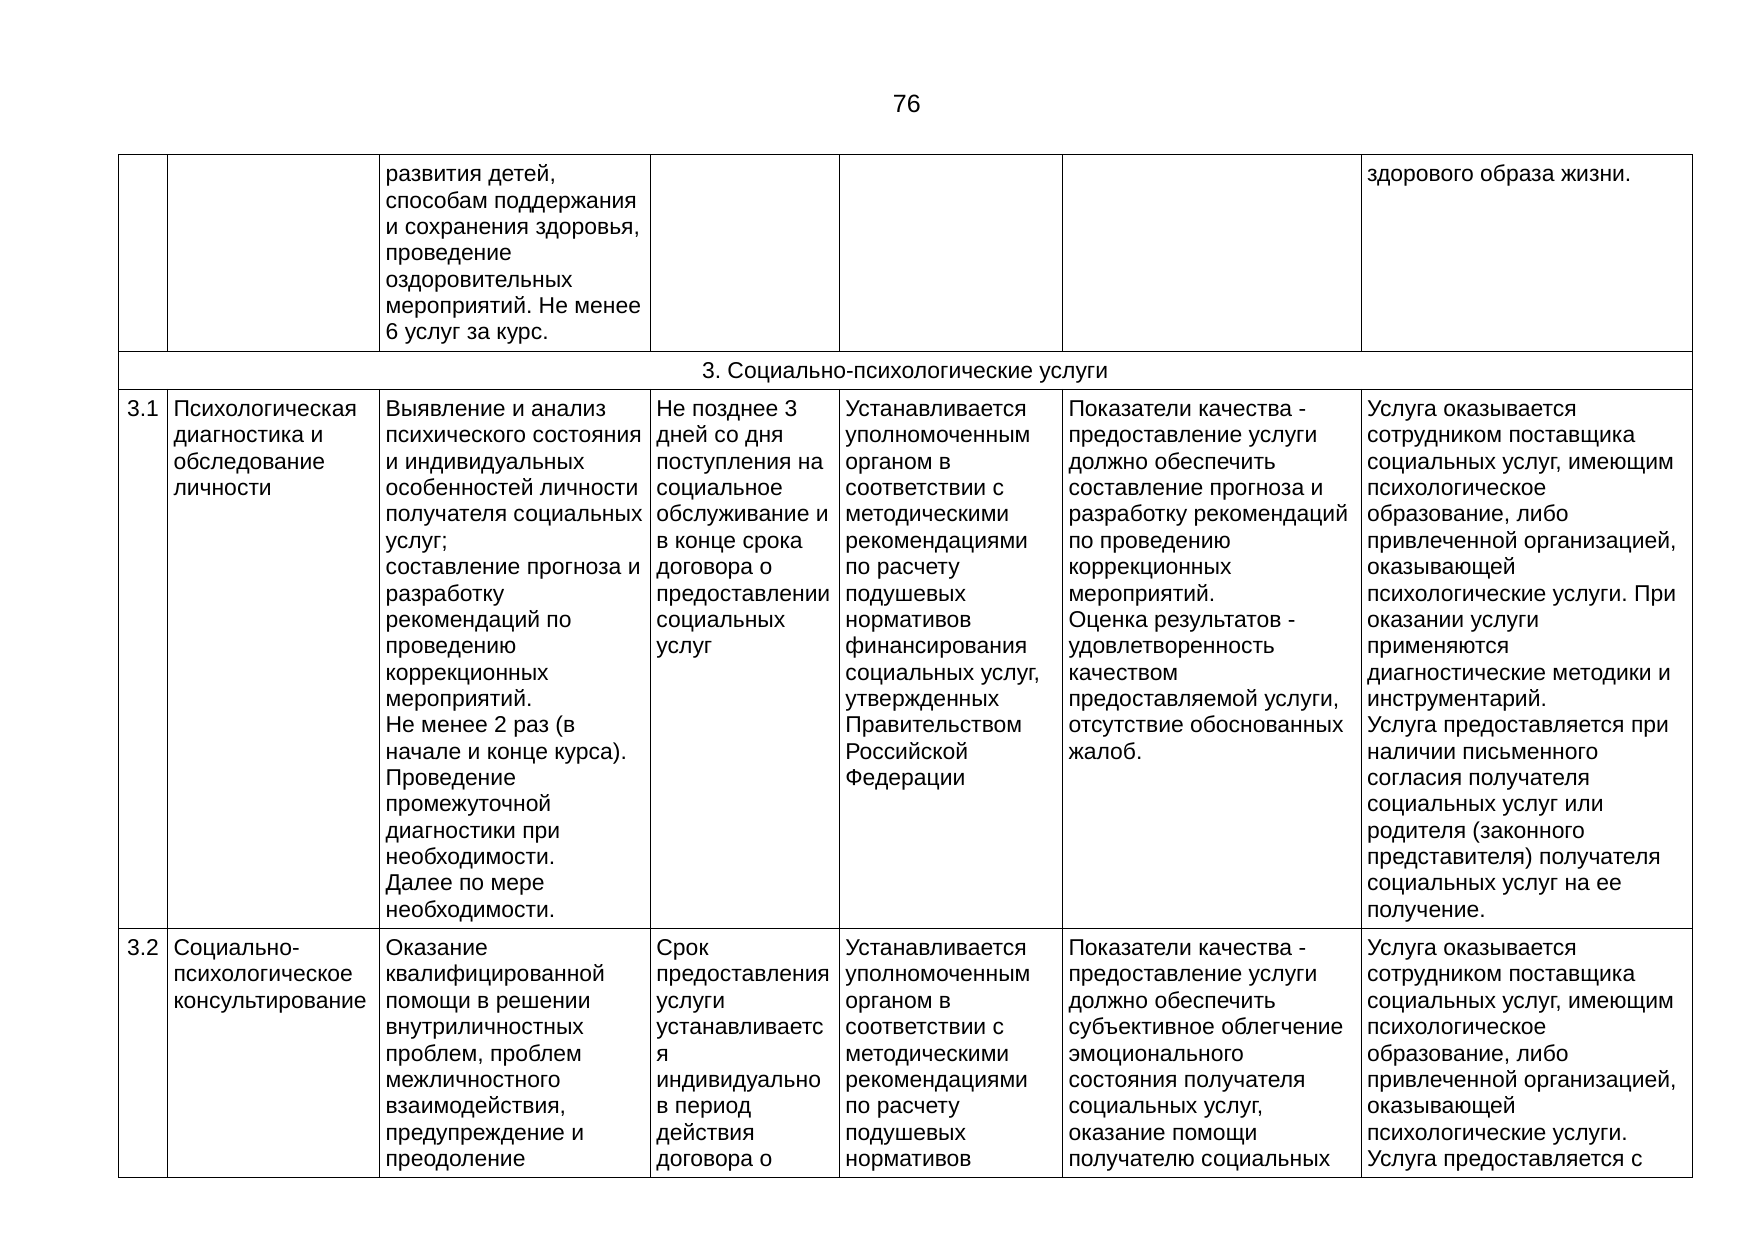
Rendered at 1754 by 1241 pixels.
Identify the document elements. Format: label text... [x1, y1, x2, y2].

table_cell [651, 155, 839, 351]
table_cell Социально-психологическое консультирование [168, 929, 379, 1177]
table_cell Срок предоставления услуги устанавливается индивидуально в период действия договора о [651, 929, 839, 1177]
table_cell здорового образа жизни. [1362, 155, 1692, 351]
table_cell [119, 155, 167, 351]
table_cell 3.2 [119, 929, 167, 1177]
table_cell Услуга оказывается сотрудником поставщика социальных услуг, имеющим психологическое образование, либо привлеченной организацией, оказывающей психологические услуги. Услуга предоставляется с [1362, 929, 1692, 1177]
table_cell Показатели качества - предоставление услуги должно обеспечить составление прогноза и разработку рекомендаций по проведению коррекционных мероприятий. Оценка результатов - удовлетворенность качеством предоставляемой услуги, отсутствие обоснованных жалоб. [1063, 390, 1361, 928]
table_cell [168, 155, 379, 351]
table_cell развития детей, способам поддержания и сохранения здоровья, проведение оздоровительных мероприятий. Не менее 6 услуг за курс. [380, 155, 650, 351]
table_cell Устанавливается уполномоченным органом в соответствии с методическими рекомендациями по расчету подушевых нормативов финансирования социальных услуг, утвержденных Правительством Российской Федерации [840, 390, 1062, 928]
table_cell [840, 155, 1062, 351]
table_cell Выявление и анализ психического состояния и индивидуальных особенностей личности получателя социальных услуг; составление прогноза и разработку рекомендаций по проведению коррекционных мероприятий. Не менее 2 раз (в начале и конце курса). Проведение промежуточной диагностики при необходимости. Далее по мере необходимости. [380, 390, 650, 928]
table_cell 3.1 [119, 390, 167, 928]
table_cell [1063, 155, 1361, 351]
table_cell 3. Социально-психологические услуги [119, 352, 1692, 389]
table_cell Услуга оказывается сотрудником поставщика социальных услуг, имеющим психологическое образование, либо привлеченной организацией, оказывающей психологические услуги. При оказании услуги применяются диагностические методики и инструментарий. Услуга предоставляется при наличии письменного согласия получателя социальных услуг или родителя (законного представителя) получателя социальных услуг на ее получение. [1362, 390, 1692, 928]
table_cell Не позднее 3 дней со дня поступления на социальное обслуживание и в конце срока договора о предоставлении социальных услуг [651, 390, 839, 928]
table_cell Психологическая диагностика и обследование личности [168, 390, 379, 928]
table_cell Показатели качества - предоставление услуги должно обеспечить субъективное облегчение эмоционального состояния получателя социальных услуг, оказание помощи получателю социальных [1063, 929, 1361, 1177]
table_cell Устанавливается уполномоченным органом в соответствии с методическими рекомендациями по расчету подушевых нормативов [840, 929, 1062, 1177]
table_cell Оказание квалифицированной помощи в решении внутриличностных проблем, проблем межличностного взаимодействия, предупреждение и преодоление [380, 929, 650, 1177]
